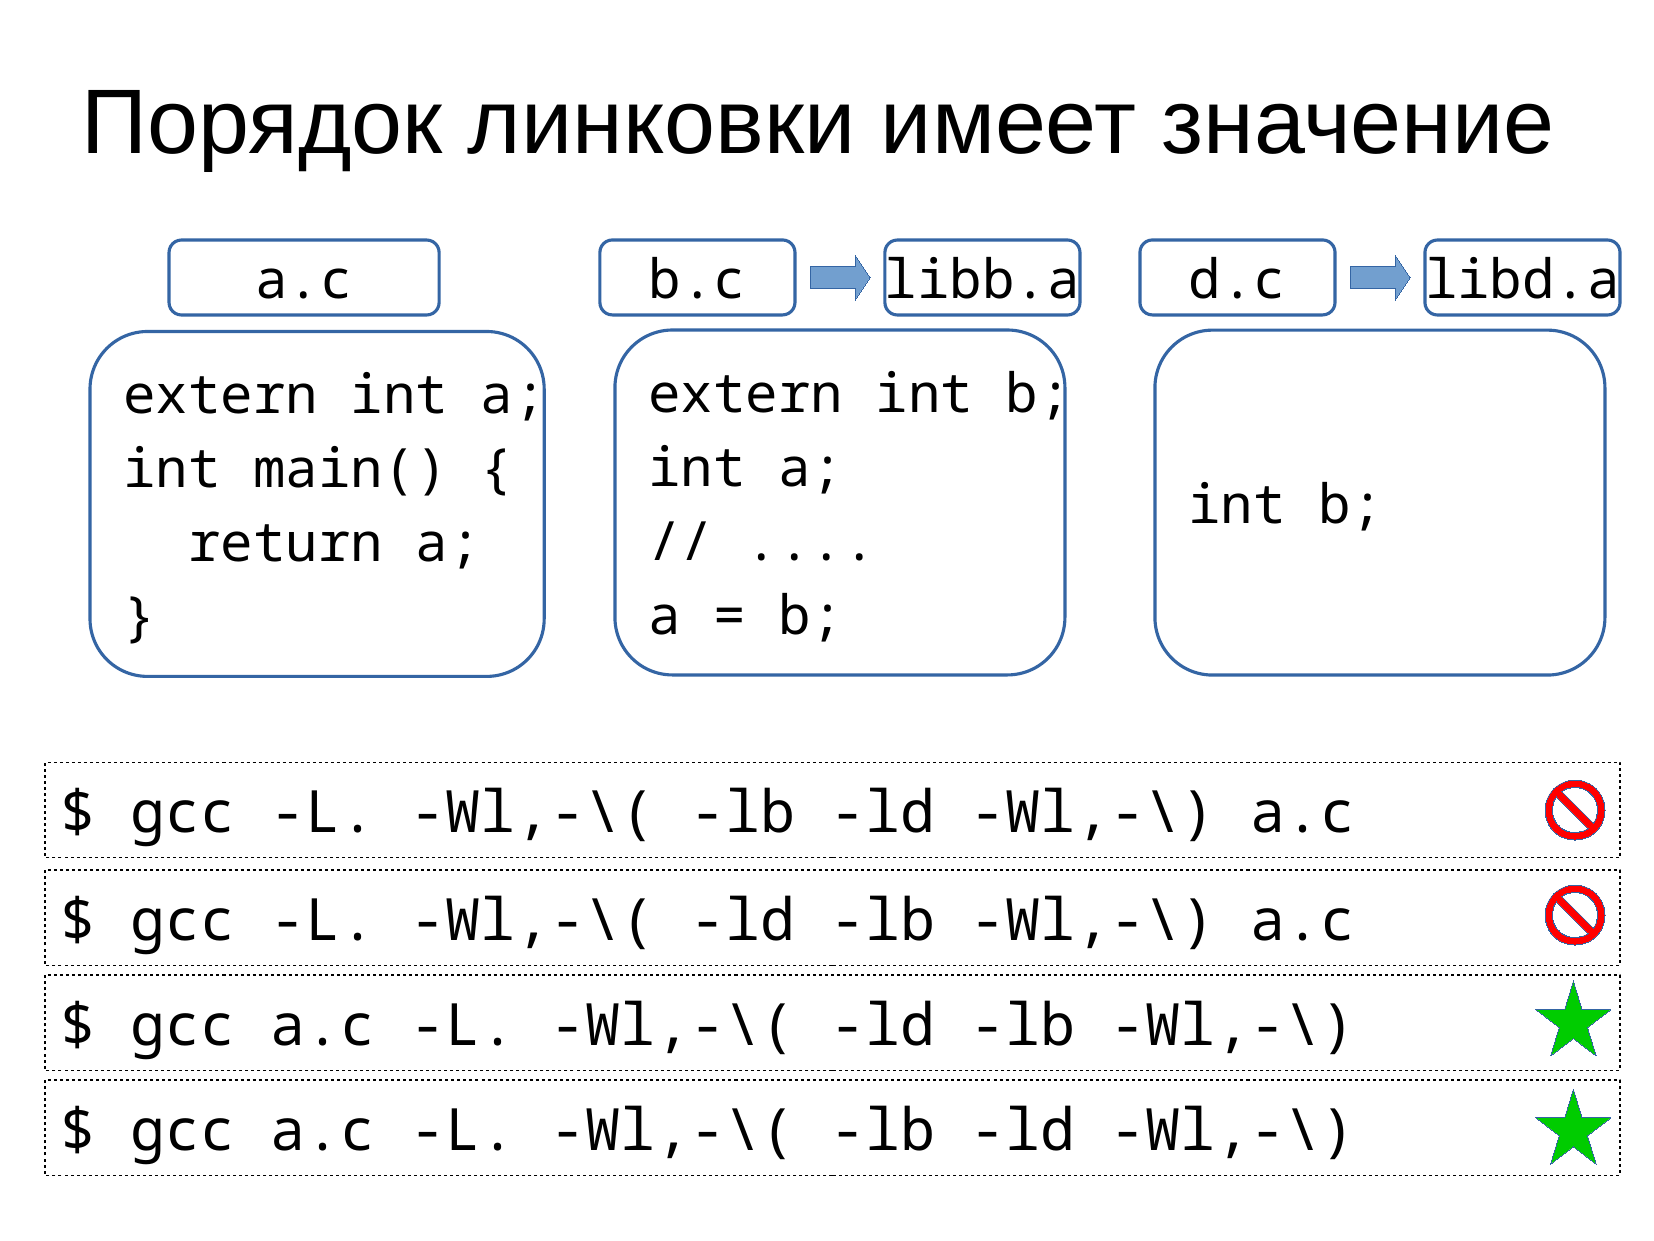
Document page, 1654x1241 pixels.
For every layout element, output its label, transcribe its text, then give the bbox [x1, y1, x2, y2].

text_box [1535, 980, 1611, 1056]
text_box [1350, 255, 1411, 301]
text_box [810, 255, 871, 301]
text_box extern int a; int main() { return a; } [90, 331, 545, 677]
text_box [1545, 885, 1606, 946]
text_box int b; [1154, 330, 1605, 676]
text_box a.c [169, 240, 440, 316]
text_box extern int b; int a; // .... a = b; [614, 330, 1065, 675]
text_box d.c [1139, 239, 1336, 315]
title Порядок линковки имеет значение [75, 17, 1564, 226]
text_box $ gcc -L. -Wl,-\( -ld -lb -Wl,-\) a.c [45, 870, 1621, 964]
text_box $ gcc a.c -L. -Wl,-\( -lb -ld -Wl,-\) [45, 1080, 1621, 1174]
text_box $ gcc -L. -Wl,-\( -lb -ld -Wl,-\) a.c [45, 762, 1621, 857]
text_box libd.a [1424, 240, 1621, 316]
text_box [1535, 1089, 1611, 1165]
text_box libb.a [884, 240, 1081, 316]
text_box $ gcc a.c -L. -Wl,-\( -ld -lb -Wl,-\) [45, 975, 1621, 1069]
text_box [1545, 780, 1606, 841]
text_box b.c [599, 239, 796, 315]
